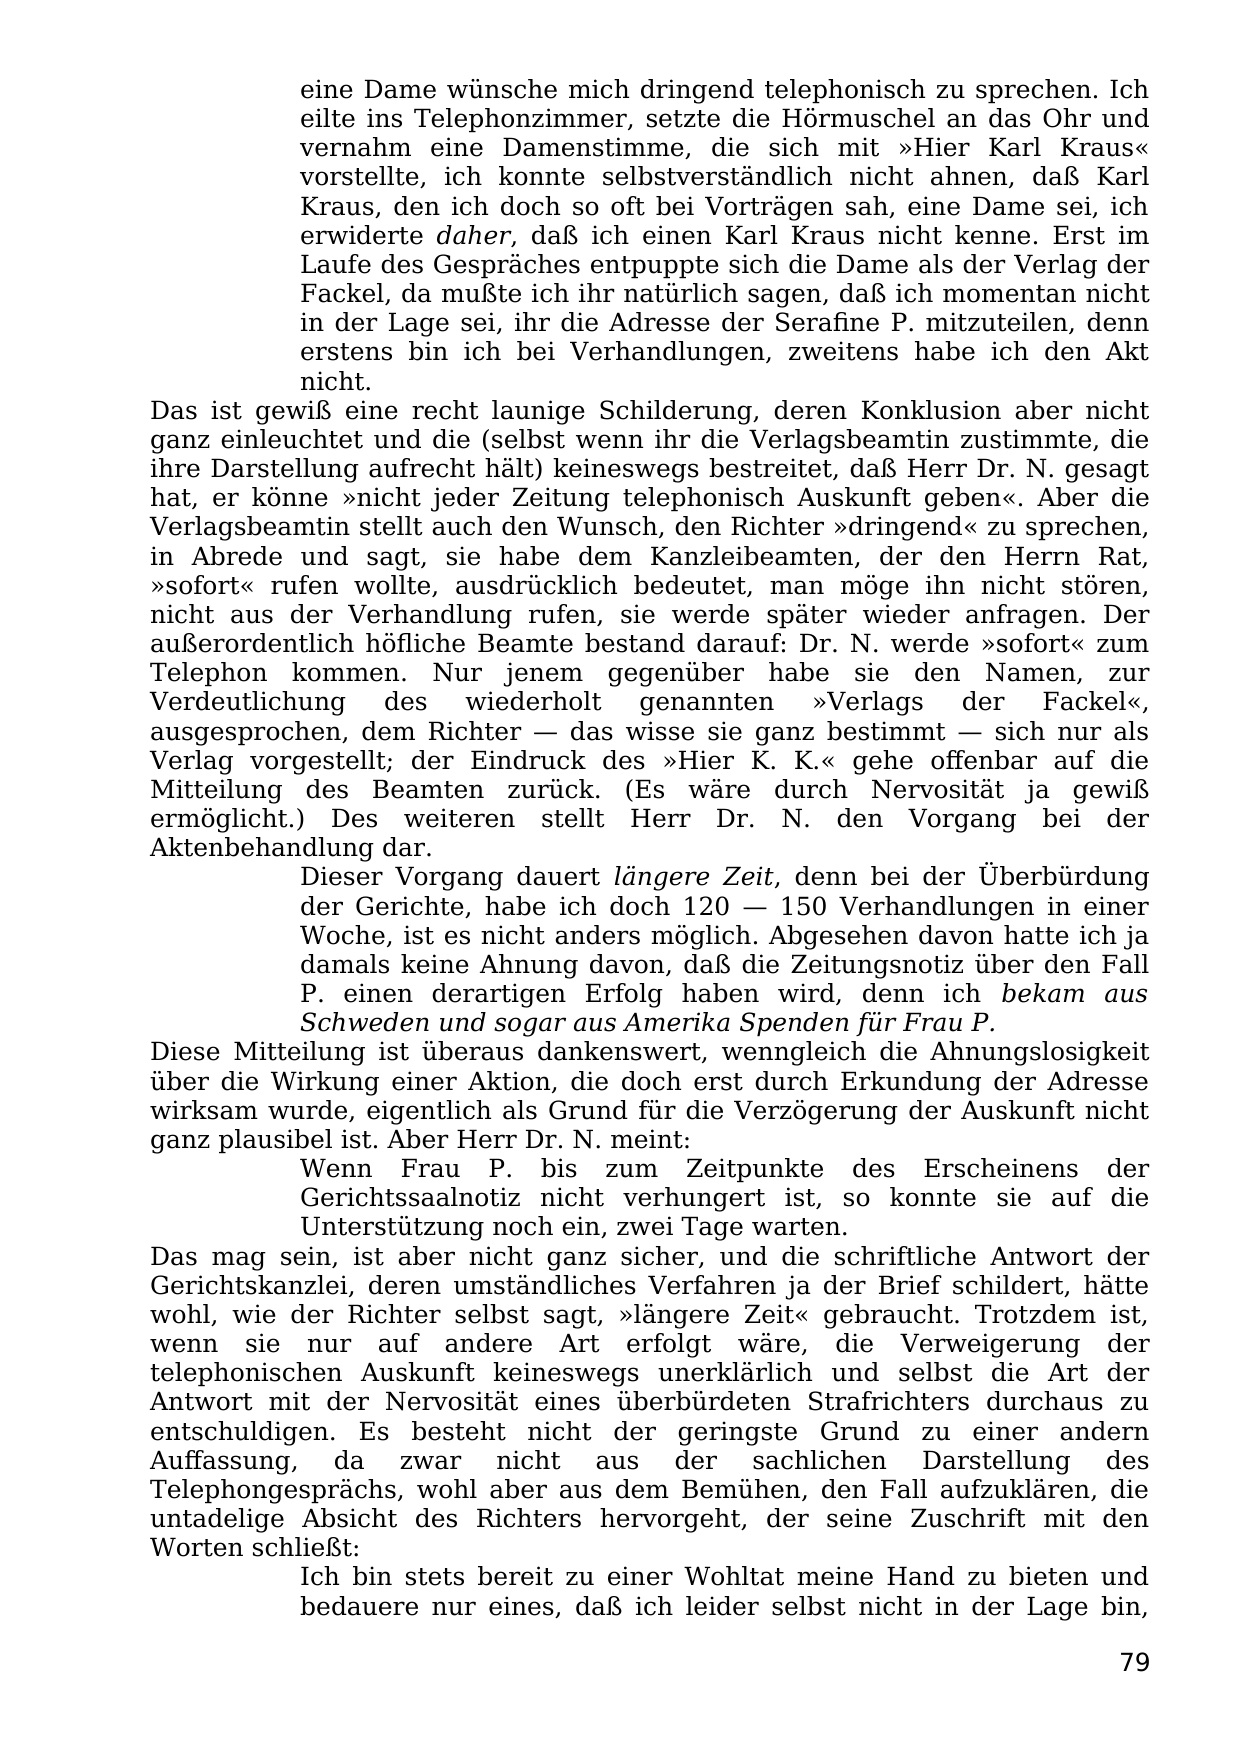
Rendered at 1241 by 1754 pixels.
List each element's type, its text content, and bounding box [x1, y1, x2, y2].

text Dieser Vorgang dauert längere Zeit, denn bei der Überbürdung der Gerichte, habe ich doch 120 — 150 Verhandlungen in einer Woche, ist es nicht anders möglich. Abgesehen davon hatte ich ja damals keine Ahnung davon, daß die Zeitungsnotiz über den Fall P. einen derartigen Erfolg haben wird, denn ich bekam aus Schweden und sogar aus Amerika Spenden für Frau P. [300, 862, 1151, 1037]
text Das mag sein, ist aber nicht ganz sicher, und die schriftliche Antwort der Gerichtskanzlei, deren umständliches Verfahren ja der Brief schildert, hätte wohl, wie der Richter selbst sagt, »längere Zeit« gebraucht. Trotzdem ist, wenn sie nur auf andere Art erfolgt wäre, die Verweigerung der telephonischen Auskunft keineswegs unerklärlich und selbst die Art der Antwort mit der Nervosität eines überbürdeten Strafrichters durchaus zu entschuldigen. Es besteht nicht der geringste Grund zu einer andern Auffassung, da zwar nicht aus der sachlichen Darstellung des Telephongesprächs, wohl aber aus dem Bemühen, den Fall aufzuklären, die untadelige Absicht des Richters hervorgeht, der seine Zuschrift mit den Worten schließt: [150, 1242, 1151, 1562]
text Ich bin stets bereit zu einer Wohltat meine Hand zu bieten und bedauere nur eines, daß ich leider selbst nicht in der Lage bin, [300, 1562, 1151, 1621]
text Das ist gewiß eine recht launige Schilderung, deren Konklusion aber nicht ganz einleuchtet und die (selbst wenn ihr die Verlagsbeamtin zustimmte, die ihre Darstellung aufrecht hält) keineswegs bestreitet, daß Herr Dr. N. gesagt hat, er könne »nicht jeder Zeitung telephonisch Auskunft geben«. Aber die Verlagsbeamtin stellt auch den Wunsch, den Richter »dringend« zu sprechen, in Abrede und sagt, sie habe dem Kanzleibeamten, der den Herrn Rat, »sofort« rufen wollte, ausdrücklich bedeutet, man möge ihn nicht stören, nicht aus der Verhandlung rufen, sie werde später wieder anfragen. Der außerordentlich höfliche Beamte bestand darauf: Dr. N. werde »sofort« zum Telephon kommen. Nur jenem gegenüber habe sie den Namen, zur Verdeutlichung des wiederholt genannten »Verlags der Fackel«, ausgesprochen, dem Richter — das wisse sie ganz bestimmt — sich nur als Verlag vorgestellt; der Eindruck des »Hier K. K.« gehe offenbar auf die Mitteilung des Beamten zurück. (Es wäre durch Nervosität ja gewiß ermöglicht.) Des weiteren stellt Herr Dr. N. den Vorgang bei der Aktenbehandlung dar. [150, 396, 1151, 862]
text eine Dame wünsche mich dringend telephonisch zu sprechen. Ich eilte ins Telephonzimmer, setzte die Hörmuschel an das Ohr und vernahm eine Damenstimme, die sich mit »Hier Karl Kraus« vorstellte, ich konnte selbstverständlich nicht ahnen, daß Karl Kraus, den ich doch so oft bei Vorträgen sah, eine Dame sei, ich erwiderte daher, daß ich einen Karl Kraus nicht kenne. Erst im Laufe des Gespräches entpuppte sich die Dame als der Verlag der Fackel, da mußte ich ihr natürlich sagen, daß ich momentan nicht in der Lage sei, ihr die Adresse der Serafine P. mitzuteilen, denn erstens bin ich bei Verhandlungen, zweitens habe ich den Akt nicht. [300, 75, 1151, 396]
text Wenn Frau P. bis zum Zeitpunkte des Erscheinens der Gerichtssaalnotiz nicht verhungert ist, so konnte sie auf die Unterstützung noch ein, zwei Tage warten. [300, 1154, 1151, 1242]
text Diese Mitteilung ist überaus dankenswert, wenngleich die Ahnungslosigkeit über die Wirkung einer Aktion, die doch erst durch Erkundung der Adresse wirksam wurde, eigentlich als Grund für die Verzögerung der Auskunft nicht ganz plausibel ist. Aber Herr Dr. N. meint: [150, 1037, 1151, 1154]
